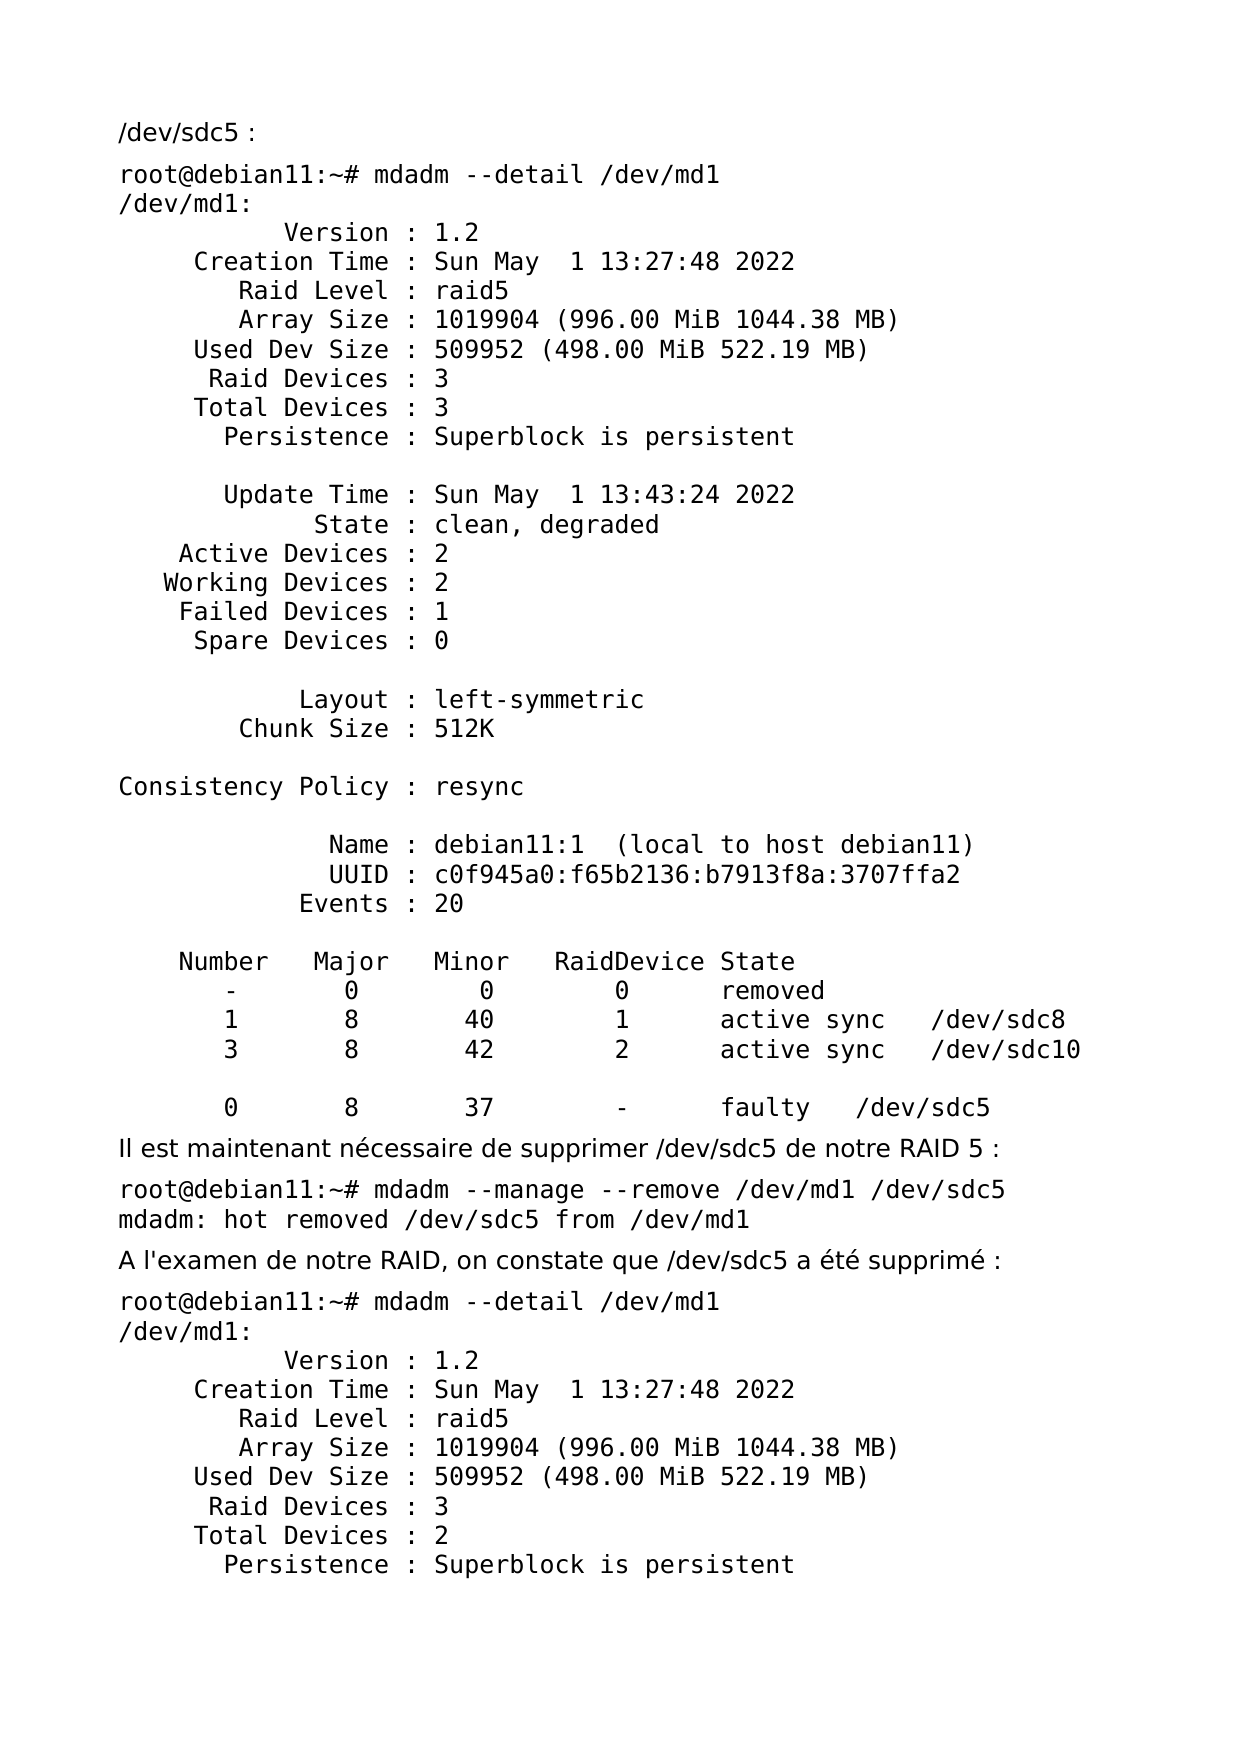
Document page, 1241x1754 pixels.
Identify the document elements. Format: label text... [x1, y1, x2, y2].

text /dev/sdc5 : [118, 118, 1122, 147]
text root@debian11:~# mdadm --manage --remove /dev/md1 /dev/sdc5 mdadm: hot removed /dev/sdc5 from /dev/md1 [118, 1176, 1122, 1234]
text Il est maintenant nécessaire de supprimer /dev/sdc5 de notre RAID 5 : [118, 1134, 1122, 1163]
text root@debian11:~# mdadm --detail /dev/md1 /dev/md1: Version : 1.2 Creation Time : Sun May 1 13:27:48 2022 Raid Level : raid5 Array Size : 1019904 (996.00 MiB 1044.38 MB) Used Dev Size : 509952 (498.00 MiB 522.19 MB) Raid Devices : 3 Total Devices : 3 Persistence : Superblock is persistent Update Time : Sun May 1 13:43:24 2022 State : clean, degraded Active Devices : 2 Working Devices : 2 Failed Devices : 1 Spare Devices : 0 Layout : left-symmetric Chunk Size : 512K Consistency Policy : resync Name : debian11:1 (local to host debian11) UUID : c0f945a0:f65b2136:b7913f8a:3707ffa2 Events : 20 Number Major Minor RaidDevice State - 0 0 0 removed 1 8 40 1 active sync /dev/sdc8 3 8 42 2 active sync /dev/sdc10 0 8 37 - faulty /dev/sdc5 [118, 160, 1122, 1122]
text root@debian11:~# mdadm --detail /dev/md1 /dev/md1: Version : 1.2 Creation Time : Sun May 1 13:27:48 2022 Raid Level : raid5 Array Size : 1019904 (996.00 MiB 1044.38 MB) Used Dev Size : 509952 (498.00 MiB 522.19 MB) Raid Devices : 3 Total Devices : 2 Persistence : Superblock is persistent [118, 1287, 1122, 1608]
text A l'examen de notre RAID, on constate que /dev/sdc5 a été supprimé : [118, 1246, 1122, 1275]
